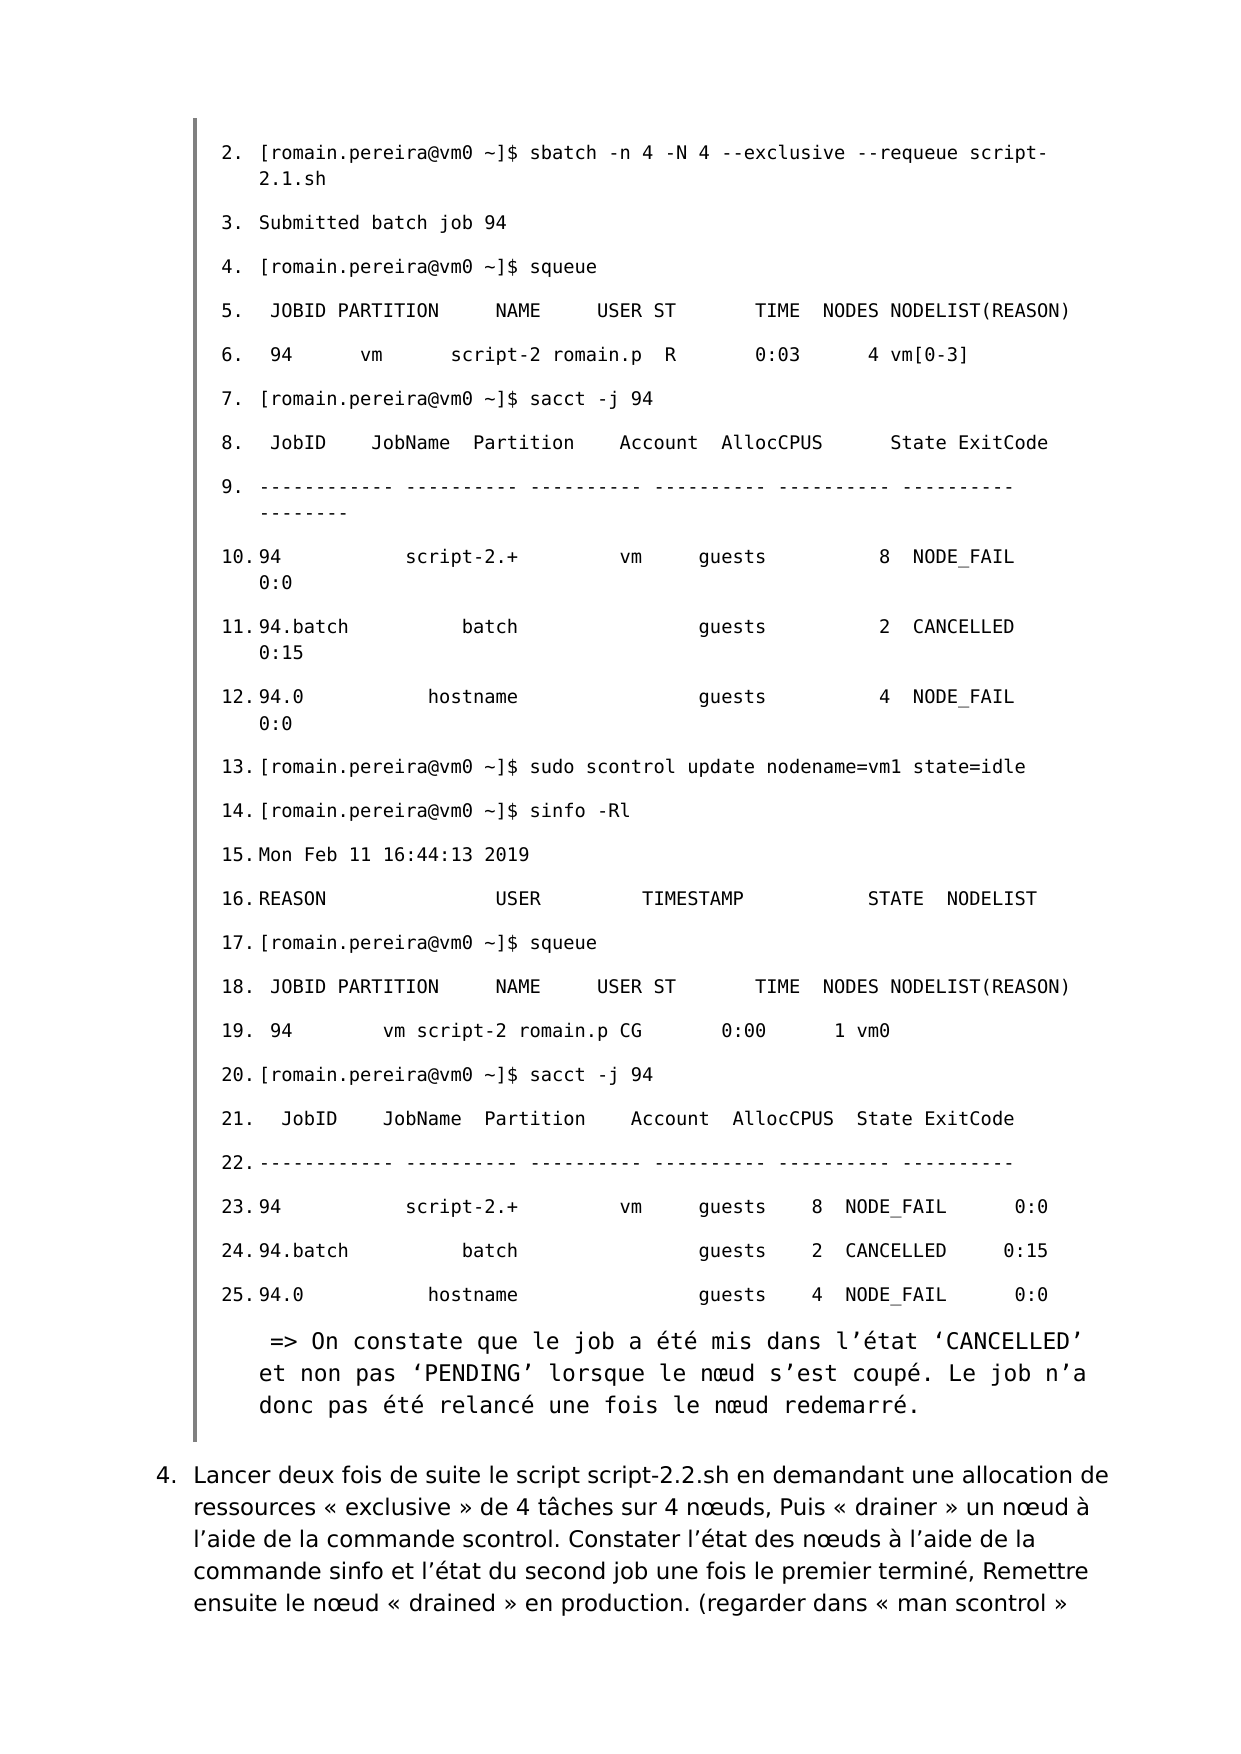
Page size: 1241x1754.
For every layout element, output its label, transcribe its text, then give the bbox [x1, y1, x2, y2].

list Mon Feb 11 16:44:13 2019 [197, 821, 1122, 865]
list REASON USER TIMESTAMP STATE NODELIST [197, 865, 1122, 909]
list [romain.pereira@vm0 ~]$ sacct -j 94 [197, 364, 1122, 408]
list Lancer deux fois de suite le script script-2.2.sh en demandant une allocation de ressources « exclusive » de 4 tâches sur 4 nœuds, Puis « drainer » un nœud à l’aide de la commande scontrol. Constater l’état des nœuds à l’aide de la commande sinfo et l’état du second job une fois le premier terminé, Remettre ensuite le nœud « drained » en production. (regarder dans « man scontrol » [156, 1462, 1122, 1617]
list JOBID PARTITION NAME USER ST TIME NODES NODELIST(REASON) [197, 276, 1122, 320]
list 94.0 hostname guests 4 NODE_FAIL 0:0 [197, 663, 1122, 733]
list [romain.pereira@vm0 ~]$ squeue [197, 909, 1122, 953]
list JOBID PARTITION NAME USER ST TIME NODES NODELIST(REASON) [197, 953, 1122, 997]
list 94.batch batch guests 2 CANCELLED 0:15 [197, 1216, 1122, 1260]
list Submitted batch job 94 [197, 188, 1122, 232]
list [romain.pereira@vm0 ~]$ squeue [197, 232, 1122, 276]
list 94 vm script-2 romain.p CG 0:00 1 vm0 [197, 997, 1122, 1041]
list JobID JobName Partition Account AllocCPUS State ExitCode [197, 1084, 1122, 1128]
list 94.batch batch guests 2 CANCELLED 0:15 [197, 592, 1122, 663]
list ------------ ---------- ---------- ---------- ---------- ---------- -------- [197, 452, 1122, 522]
list 94 script-2.+ vm guests 8 NODE_FAIL 0:0 [197, 522, 1122, 592]
list 94 script-2.+ vm guests 8 NODE_FAIL 0:0 [197, 1172, 1122, 1216]
list [romain.pereira@vm0 ~]$ sacct -j 94 [197, 1041, 1122, 1084]
list JobID JobName Partition Account AllocCPUS State ExitCode [197, 408, 1122, 452]
list [romain.pereira@vm0 ~]$ sbatch -n 4 -N 4 --exclusive --requeue script-2.1.sh [197, 118, 1122, 188]
list [romain.pereira@vm0 ~]$ sudo scontrol update nodename=vm1 state=idle [197, 733, 1122, 777]
list 94.0 hostname guests 4 NODE_FAIL 0:0 [197, 1260, 1122, 1304]
list [romain.pereira@vm0 ~]$ sinfo -Rl [197, 777, 1122, 821]
list ------------ ---------- ---------- ---------- ---------- ---------- [197, 1128, 1122, 1172]
list 94 vm script-2 romain.p R 0:03 4 vm[0-3] [197, 320, 1122, 364]
list => On constate que le job a été mis dans l’état ‘CANCELLED’ et non pas ‘PENDING’ lorsque le nœud s’est coupé. Le job n’a donc pas été relancé une fois le nœud redemarré. [197, 1304, 1122, 1442]
